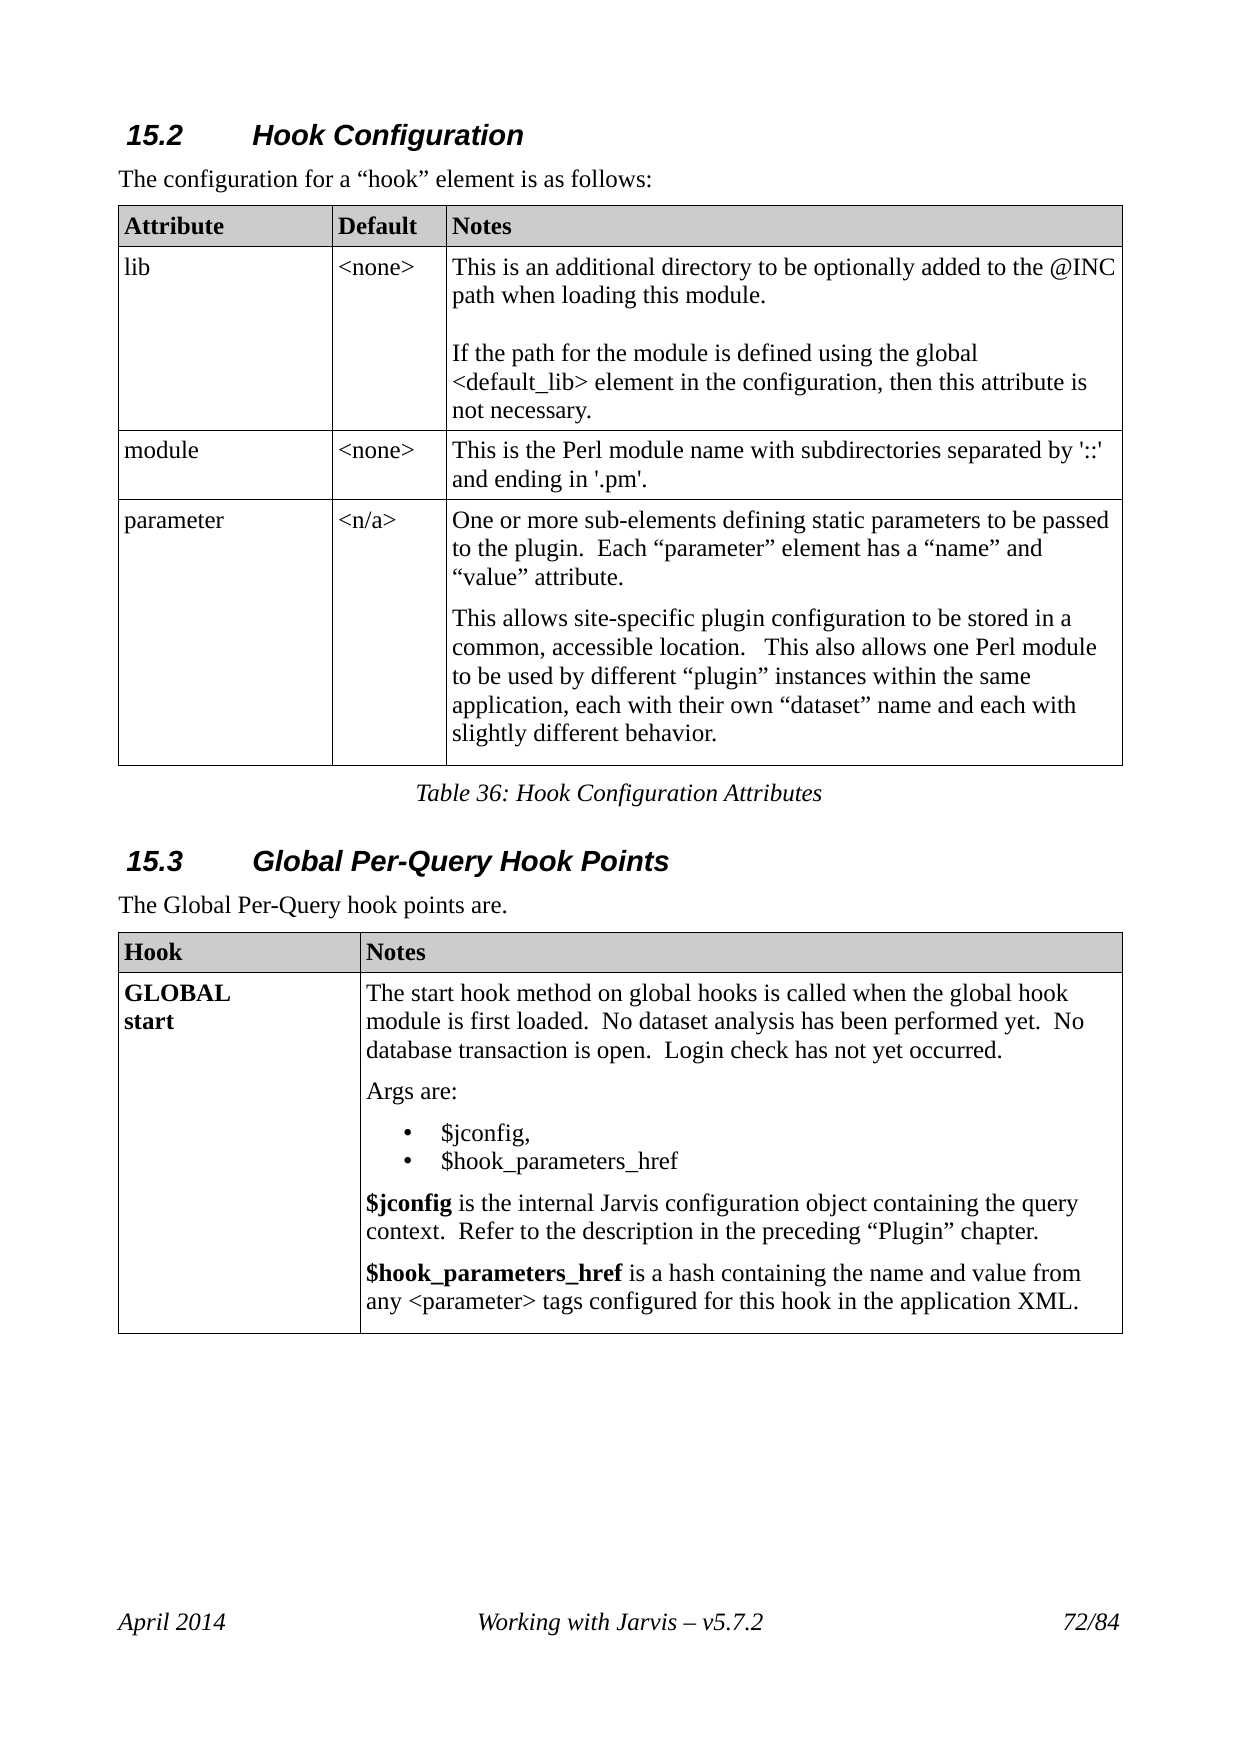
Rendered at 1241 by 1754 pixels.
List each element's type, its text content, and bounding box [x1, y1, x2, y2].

table_cell parameter [119, 500, 332, 765]
table_header Default [333, 206, 446, 246]
table_cell This is the Perl module name with subdirectories separated by '::' and ending in '.pm'. [447, 431, 1122, 499]
table_cell <none> [333, 431, 446, 499]
text Table 36: Hook Configuration Attributes [118, 778, 1122, 807]
table_cell The start hook method on global hooks is called when the global hook module is first loaded. No dataset analysis has been performed yet. No database transaction is open. Login check has not yet occurred. Args are: $jconfig, $hook_parameters_href $jconfig is the internal Jarvis configuration object containing the query context. Refer to the description in the preceding “Plugin” chapter. $hook_parameters_href is a hash containing the name and value from any <parameter> tags configured for this hook in the application XML. [361, 973, 1122, 1333]
table_header Notes [361, 933, 1122, 972]
text The Global Per-Query hook points are. [118, 890, 1122, 919]
table_cell <n/a> [333, 500, 446, 765]
table_cell lib [119, 247, 332, 430]
table_header Notes [447, 206, 1122, 246]
subtitle Global Per-Query Hook Points [118, 844, 1122, 878]
table_cell One or more sub-elements defining static parameters to be passed to the plugin. Each “parameter” element has a “name” and “value” attribute. This allows site-specific plugin configuration to be stored in a common, accessible location. This also allows one Perl module to be used by different “plugin” instances within the same application, each with their own “dataset” name and each with slightly different behavior. [447, 500, 1122, 765]
table_header Attribute [119, 206, 332, 246]
table_cell module [119, 431, 332, 499]
table_cell This is an additional directory to be optionally added to the @INC path when loading this module. If the path for the module is defined using the global <default_lib> element in the configuration, then this attribute is not necessary. [447, 247, 1122, 430]
subtitle Hook Configuration [118, 118, 1122, 152]
table_header Hook [119, 933, 360, 972]
table_cell <none> [333, 247, 446, 430]
table_cell GLOBAL start [119, 973, 360, 1333]
text The configuration for a “hook” element is as follows: [118, 164, 1122, 193]
